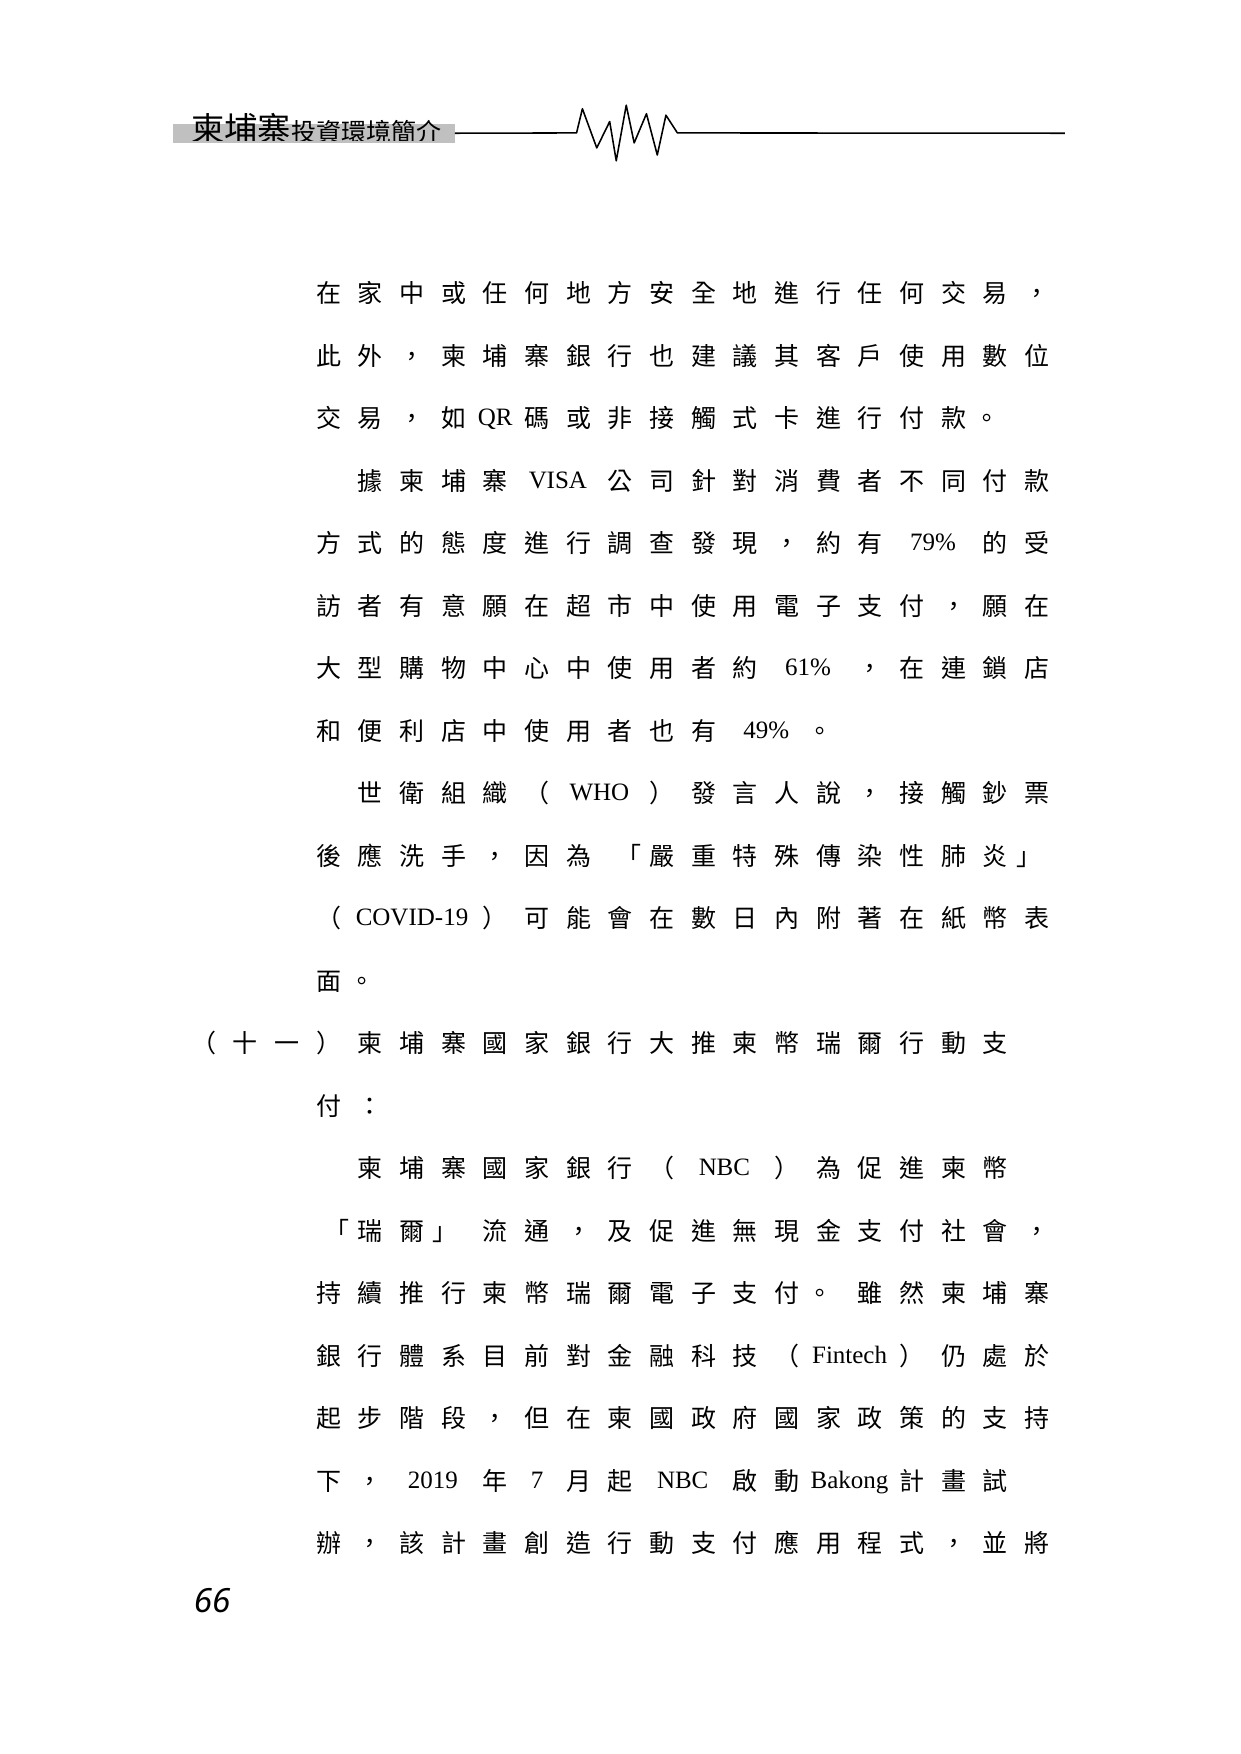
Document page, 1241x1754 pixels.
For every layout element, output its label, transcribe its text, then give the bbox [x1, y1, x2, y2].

text （十一）柬埔寨國家銀行大推柬幣瑞爾行動支付： [183, 1000, 1058, 1125]
text 世衛組織（WHO）發言人說，接觸鈔票後應洗手，因為「嚴重特殊傳染性肺炎」（COVID-19）可能會在數日內附著在紙幣表面。 [281, 750, 1058, 1000]
text 據柬埔寨VISA公司針對消費者不同付款方式的態度進行調查發現，約有79%的受訪者有意願在超市中使用電子支付，願在大型購物中心中使用者約61%，在連鎖店和便利店中使用者也有49%。 [281, 438, 1058, 750]
text 在家中或任何地方安全地進行任何交易，此外，柬埔寨銀行也建議其客戶使用數位交易，如QR碼或非接觸式卡進行付款。 [281, 250, 1058, 438]
text 柬埔寨國家銀行（NBC）為促進柬幣「瑞爾」流通，及促進無現金支付社會，持續推行柬幣瑞爾電子支付。雖然柬埔寨銀行體系目前對金融科技（Fintech）仍處於起步階段，但在柬國政府國家政策的支持下，2019年7月起NBC啟動Bakong計畫試辦，該計畫創造行動支付應用程式，並將 [281, 1125, 1058, 1563]
